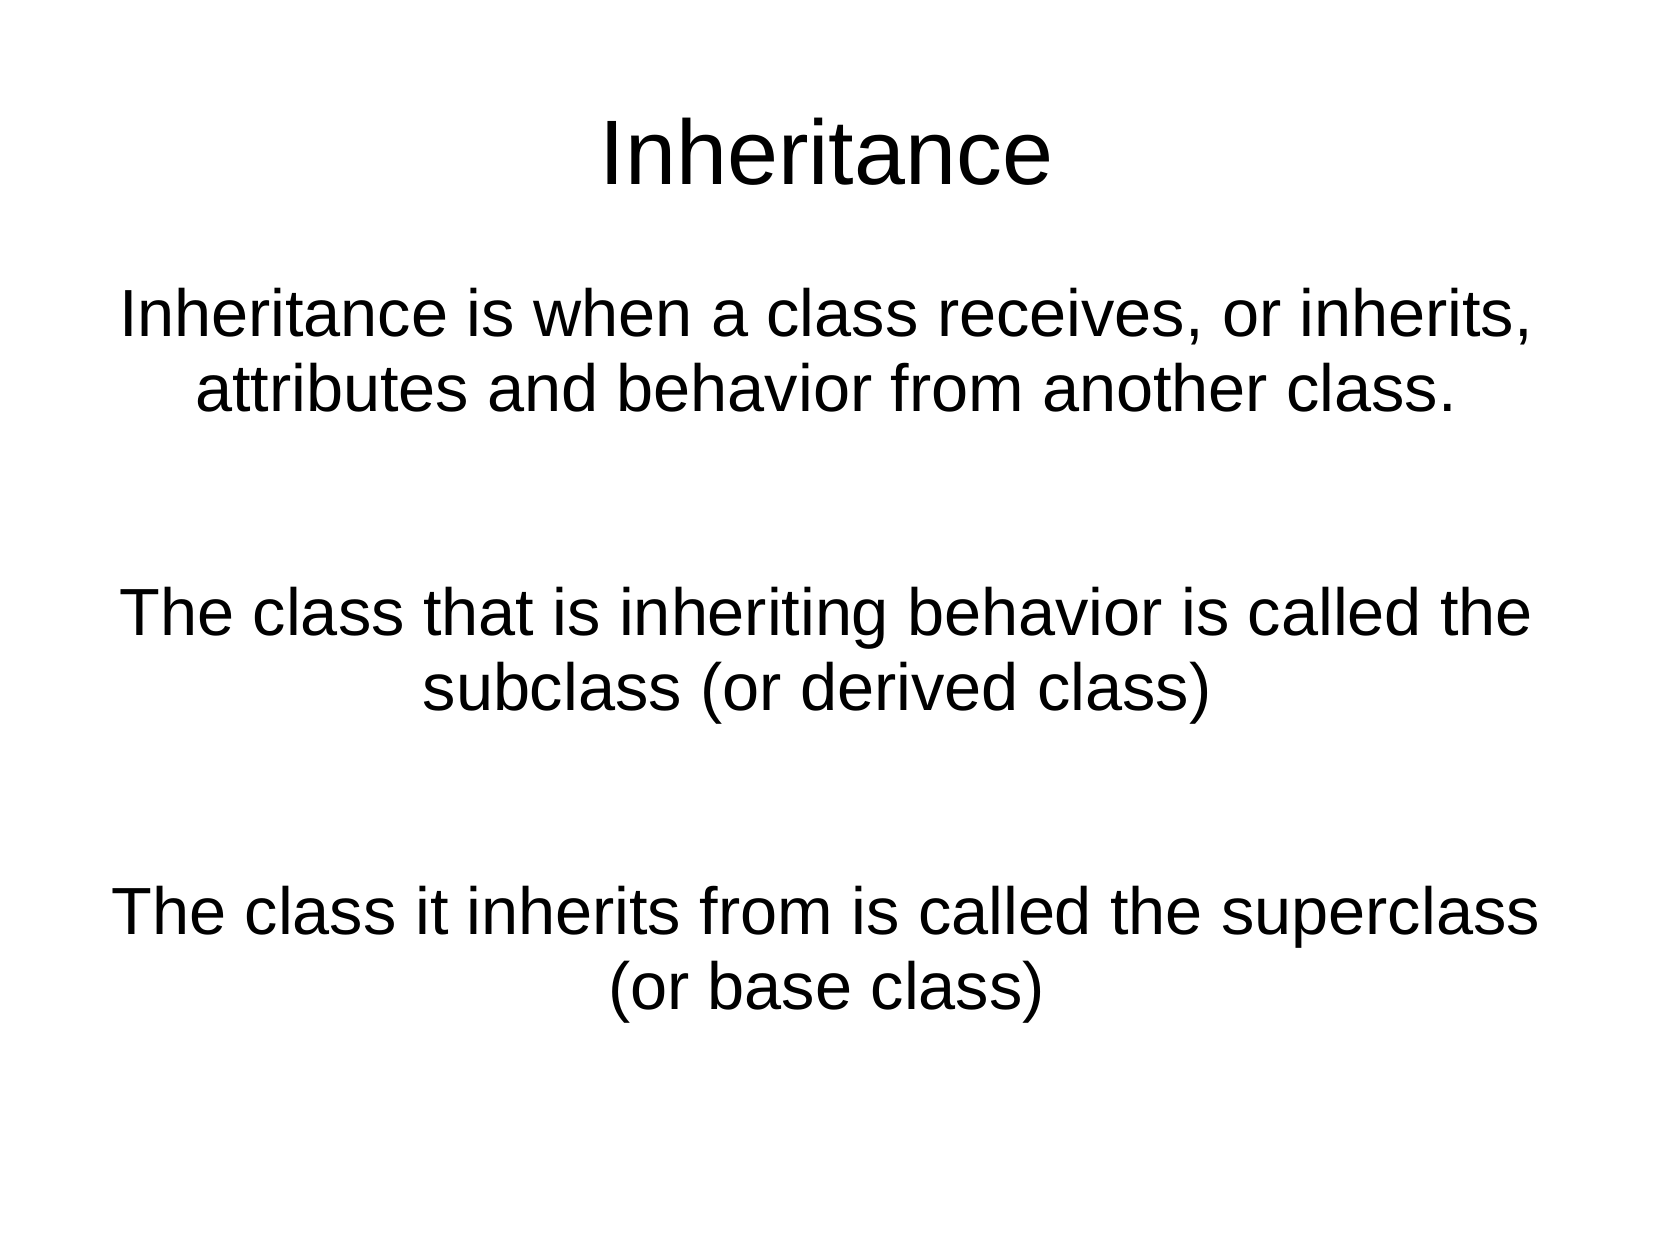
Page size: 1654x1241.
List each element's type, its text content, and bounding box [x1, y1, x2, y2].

subtitle Inheritance is when a class receives, or inherits, attributes and behavior from another class. The class that is inheriting behavior is called the subclass (or derived class) The class it inherits from is called the superclass (or base class) [82, 275, 1571, 1024]
title Inheritance [82, 49, 1571, 257]
